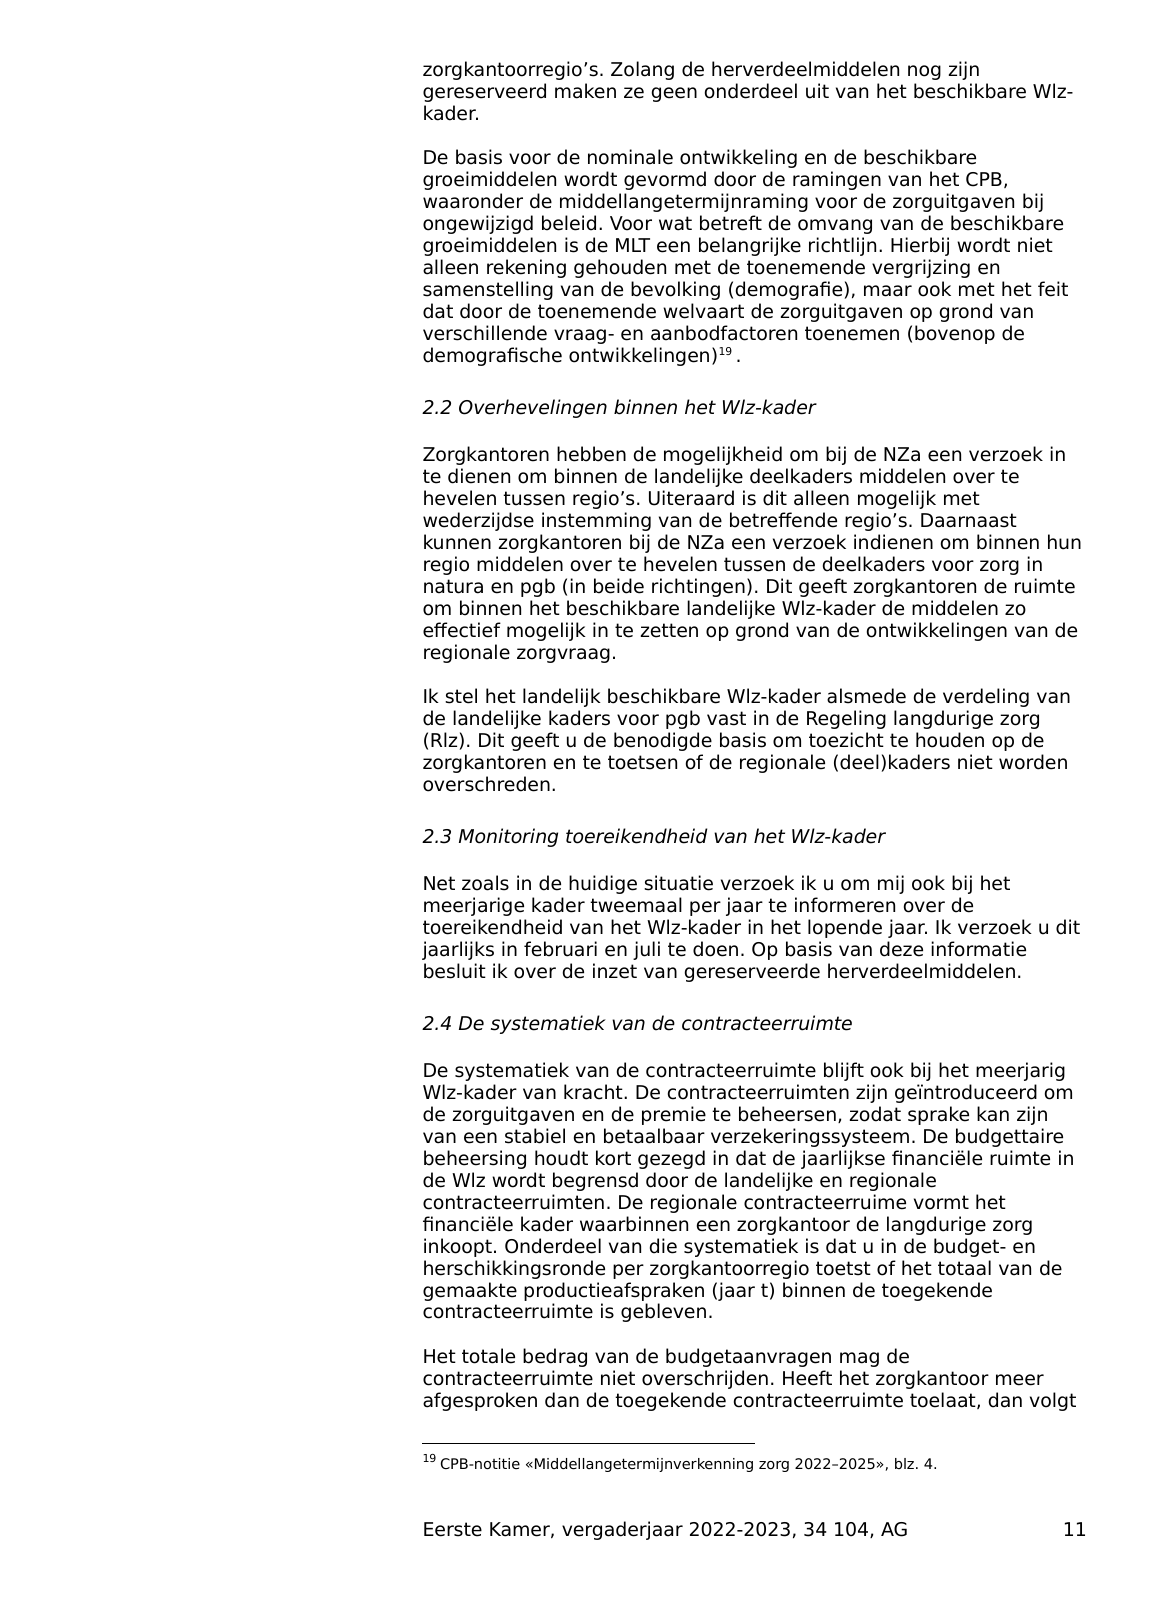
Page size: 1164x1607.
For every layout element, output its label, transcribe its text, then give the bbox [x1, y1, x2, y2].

text CPB-notitie «Middellangetermijnverkenning zorg 2022–2025», blz. 4. [422, 1452, 1087, 1474]
subtitle 2.3 Monitoring toereikendheid van het Wlz-kader [422, 826, 1087, 848]
text De basis voor de nominale ontwikkeling en de beschikbare groeimiddelen wordt gevormd door de ramingen van het CPB, waaronder de middellangetermijnraming voor de zorguitgaven bij ongewijzigd beleid. Voor wat betreft de omvang van de beschikbare groeimiddelen is de MLT een belangrijke richtlijn. Hierbij wordt niet alleen rekening gehouden met de toenemende vergrijzing en samenstelling van de bevolking (demografie), maar ook met het feit dat door de toenemende welvaart de zorguitgaven op grond van verschillende vraag- en aanbodfactoren toenemen (bovenop de demografische ontwikkelingen). [422, 147, 1087, 367]
text Het totale bedrag van de budgetaanvragen mag de contracteerruimte niet overschrijden. Heeft het zorgkantoor meer afgesproken dan de toegekende contracteerruimte toelaat, dan volgt [422, 1346, 1087, 1412]
text De systematiek van de contracteerruimte blijft ook bij het meerjarig Wlz-kader van kracht. De contracteerruimten zijn geïntroduceerd om de zorguitgaven en de premie te beheersen, zodat sprake kan zijn van een stabiel en betaalbaar verzekeringssysteem. De budgettaire beheersing houdt kort gezegd in dat de jaarlijkse financiële ruimte in de Wlz wordt begrensd door de landelijke en regionale contracteerruimten. De regionale contracteerruime vormt het financiële kader waarbinnen een zorgkantoor de langdurige zorg inkoopt. Onderdeel van die systematiek is dat u in de budget- en herschikkingsronde per zorgkantoorregio toetst of het totaal van de gemaakte productieafspraken (jaar t) binnen de toegekende contracteerruimte is gebleven. [422, 1060, 1087, 1323]
text Zorgkantoren hebben de mogelijkheid om bij de NZa een verzoek in te dienen om binnen de landelijke deelkaders middelen over te hevelen tussen regio’s. Uiteraard is dit alleen mogelijk met wederzijdse instemming van de betreffende regio’s. Daarnaast kunnen zorgkantoren bij de NZa een verzoek indienen om binnen hun regio middelen over te hevelen tussen de deelkaders voor zorg in natura en pgb (in beide richtingen). Dit geeft zorgkantoren de ruimte om binnen het beschikbare landelijke Wlz-kader de middelen zo effectief mogelijk in te zetten op grond van de ontwikkelingen van de regionale zorgvraag. [422, 444, 1087, 664]
text Ik stel het landelijk beschikbare Wlz-kader alsmede de verdeling van de landelijke kaders voor pgb vast in de Regeling langdurige zorg (Rlz). Dit geeft u de benodigde basis om toezicht te houden op de zorgkantoren en te toetsen of de regionale (deel)kaders niet worden overschreden. [422, 686, 1087, 796]
text zorgkantoorregio’s. Zolang de herverdeelmiddelen nog zijn gereserveerd maken ze geen onderdeel uit van het beschikbare Wlz-kader. [422, 59, 1087, 125]
subtitle 2.4 De systematiek van de contracteerruimte [422, 1013, 1087, 1035]
text Net zoals in de huidige situatie verzoek ik u om mij ook bij het meerjarige kader tweemaal per jaar te informeren over de toereikendheid van het Wlz-kader in het lopende jaar. Ik verzoek u dit jaarlijks in februari en juli te doen. Op basis van deze informatie besluit ik over de inzet van gereserveerde herverdeelmiddelen. [422, 873, 1087, 983]
subtitle 2.2 Overhevelingen binnen het Wlz-kader [422, 397, 1087, 419]
